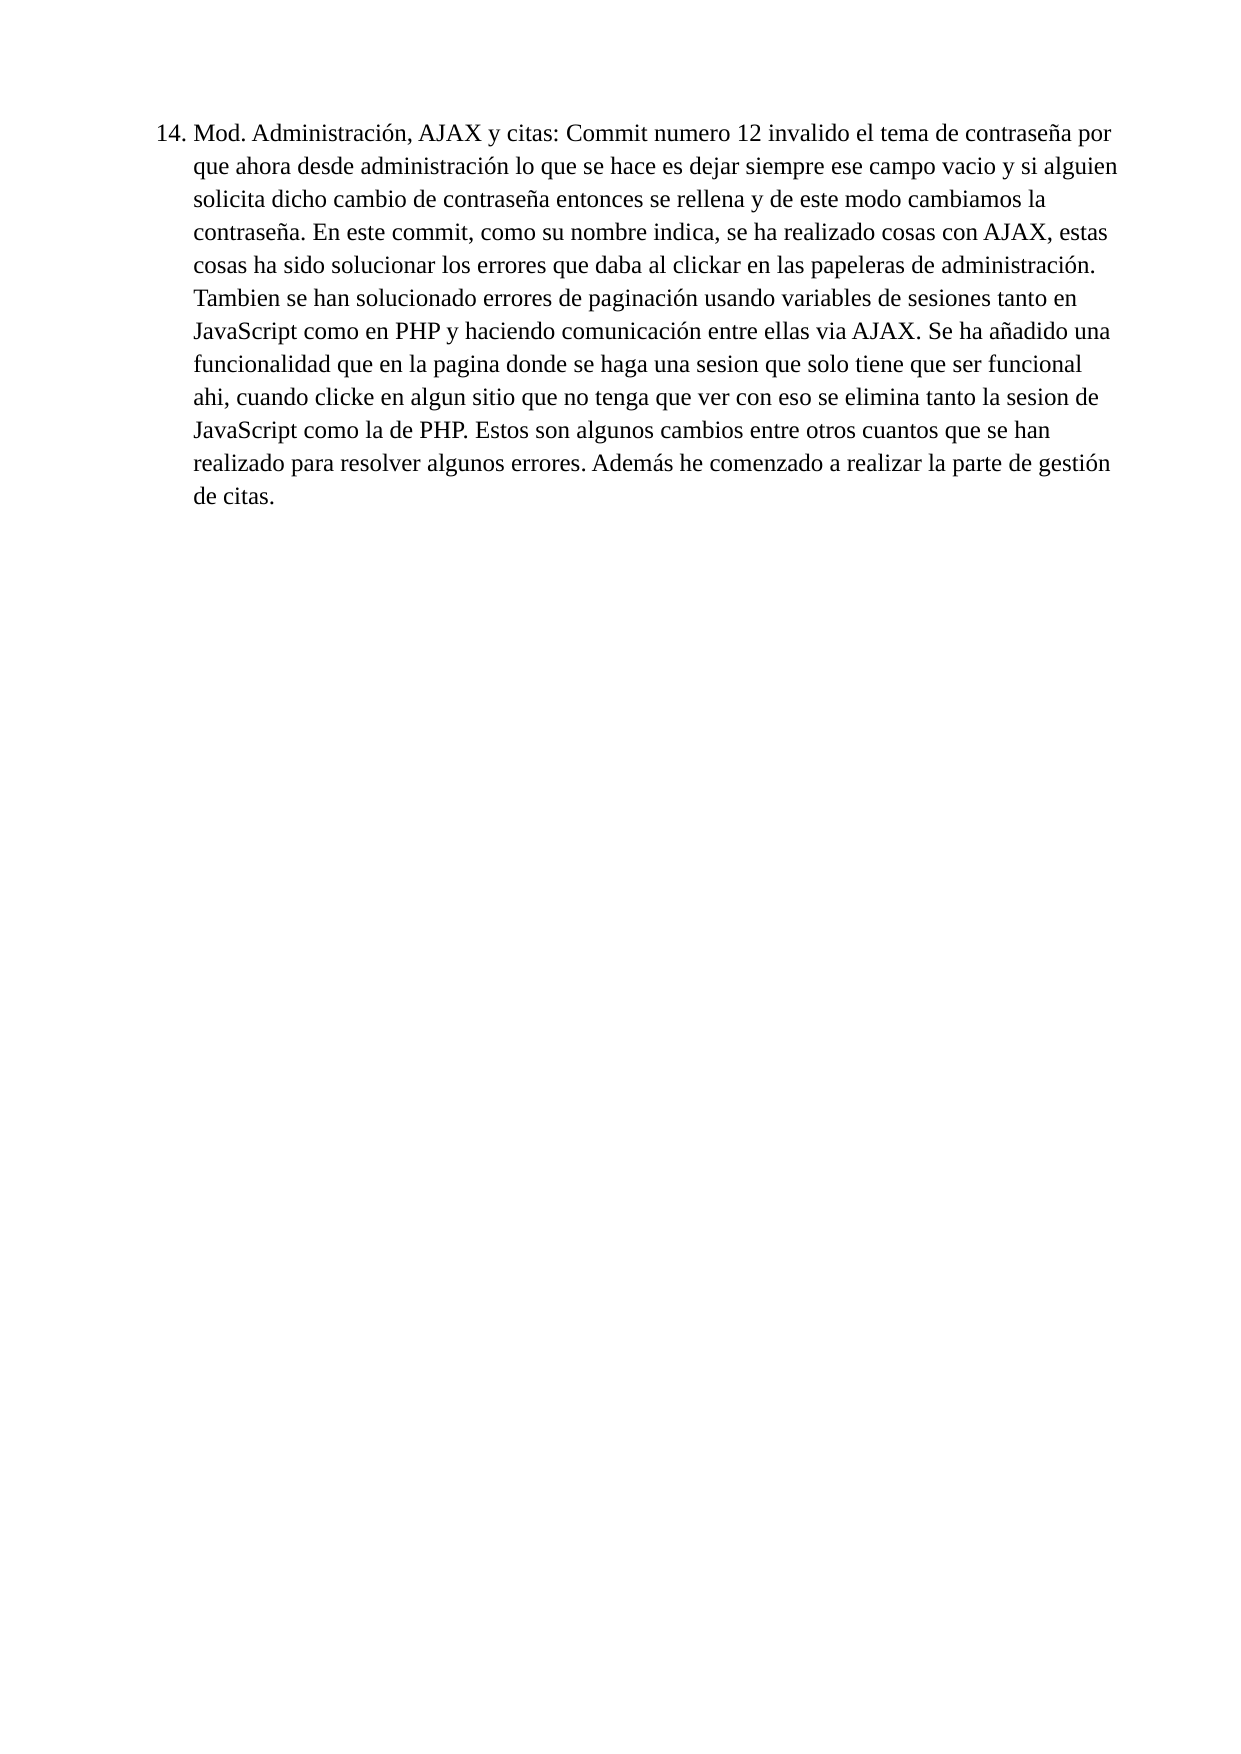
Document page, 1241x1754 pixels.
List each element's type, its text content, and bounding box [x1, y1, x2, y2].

list Mod. Administración, AJAX y citas: Commit numero 12 invalido el tema de contraseña por que ahora desde administración lo que se hace es dejar siempre ese campo vacio y si alguien solicita dicho cambio de contraseña entonces se rellena y de este modo cambiamos la contraseña. En este commit, como su nombre indica, se ha realizado cosas con AJAX, estas cosas ha sido solucionar los errores que daba al clickar en las papeleras de administración. Tambien se han solucionado errores de paginación usando variables de sesiones tanto en JavaScript como en PHP y haciendo comunicación entre ellas via AJAX. Se ha añadido una funcionalidad que en la pagina donde se haga una sesion que solo tiene que ser funcional ahi, cuando clicke en algun sitio que no tenga que ver con eso se elimina tanto la sesion de JavaScript como la de PHP. Estos son algunos cambios entre otros cuantos que se han realizado para resolver algunos errores. Además he comenzado a realizar la parte de gestión de citas. [156, 118, 1122, 510]
